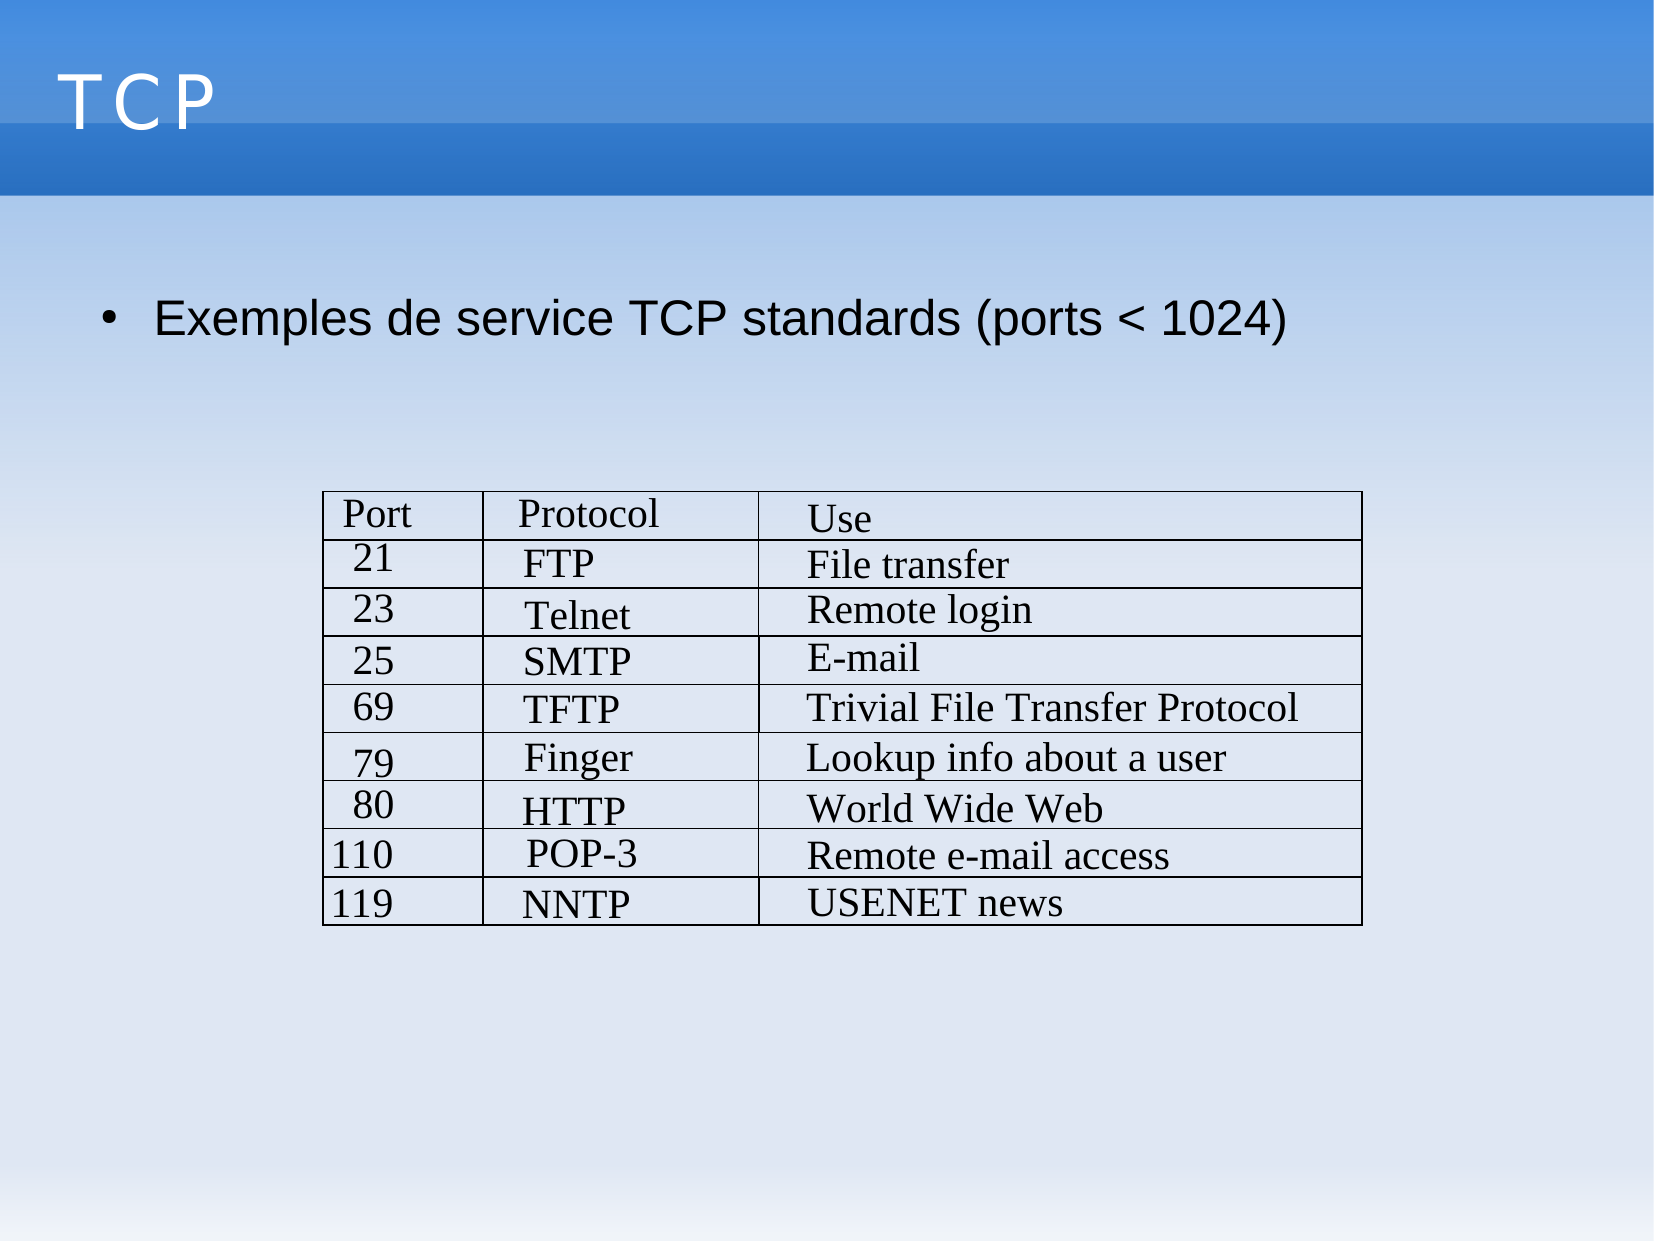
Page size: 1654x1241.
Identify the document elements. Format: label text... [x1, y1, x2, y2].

text_box E-mail [792, 626, 936, 676]
text_box Port [370, 509, 381, 526]
text_box Lookup info about a user [791, 726, 1243, 789]
text_box SMTP [508, 630, 647, 693]
text_box Port [327, 483, 427, 545]
text_box USENET news [792, 871, 1079, 934]
text_box FTP [508, 533, 610, 595]
list Exemples de service TCP standards (ports < 1024) [82, 290, 1571, 1109]
text_box Trivial File Transfer Protocol [791, 676, 1315, 739]
text_box POP-3 [511, 822, 653, 884]
text_box Protocol [503, 483, 675, 545]
text_box Finger [509, 726, 649, 789]
text_box 110 [315, 823, 409, 872]
text_box File transfer [791, 533, 1025, 578]
text_box HTTP [530, 812, 542, 822]
text_box Port [393, 510, 403, 526]
text_box Port [351, 502, 359, 514]
picture [0, 0, 1654, 1241]
text_box Remote e-mail access [791, 824, 1186, 887]
text_box 80 [337, 773, 410, 836]
text_box Remote login [791, 578, 1048, 641]
text_box TFTP [508, 678, 636, 741]
text_box 79 [378, 751, 388, 764]
text_box 119 [315, 872, 409, 935]
text_box 69 [337, 675, 410, 732]
text_box 25 [337, 629, 410, 675]
text_box Use [792, 487, 888, 533]
text_box 23 [337, 577, 410, 629]
title TCP [59, 29, 1270, 178]
text_box Telnet [509, 584, 646, 630]
text_box 21 [337, 526, 410, 577]
text_box 79 [337, 732, 410, 773]
text_box HTTP [507, 780, 642, 843]
text_box HTTP [612, 800, 620, 812]
text_box World Wide Web [791, 777, 1119, 824]
text_box NNTP [507, 873, 647, 936]
